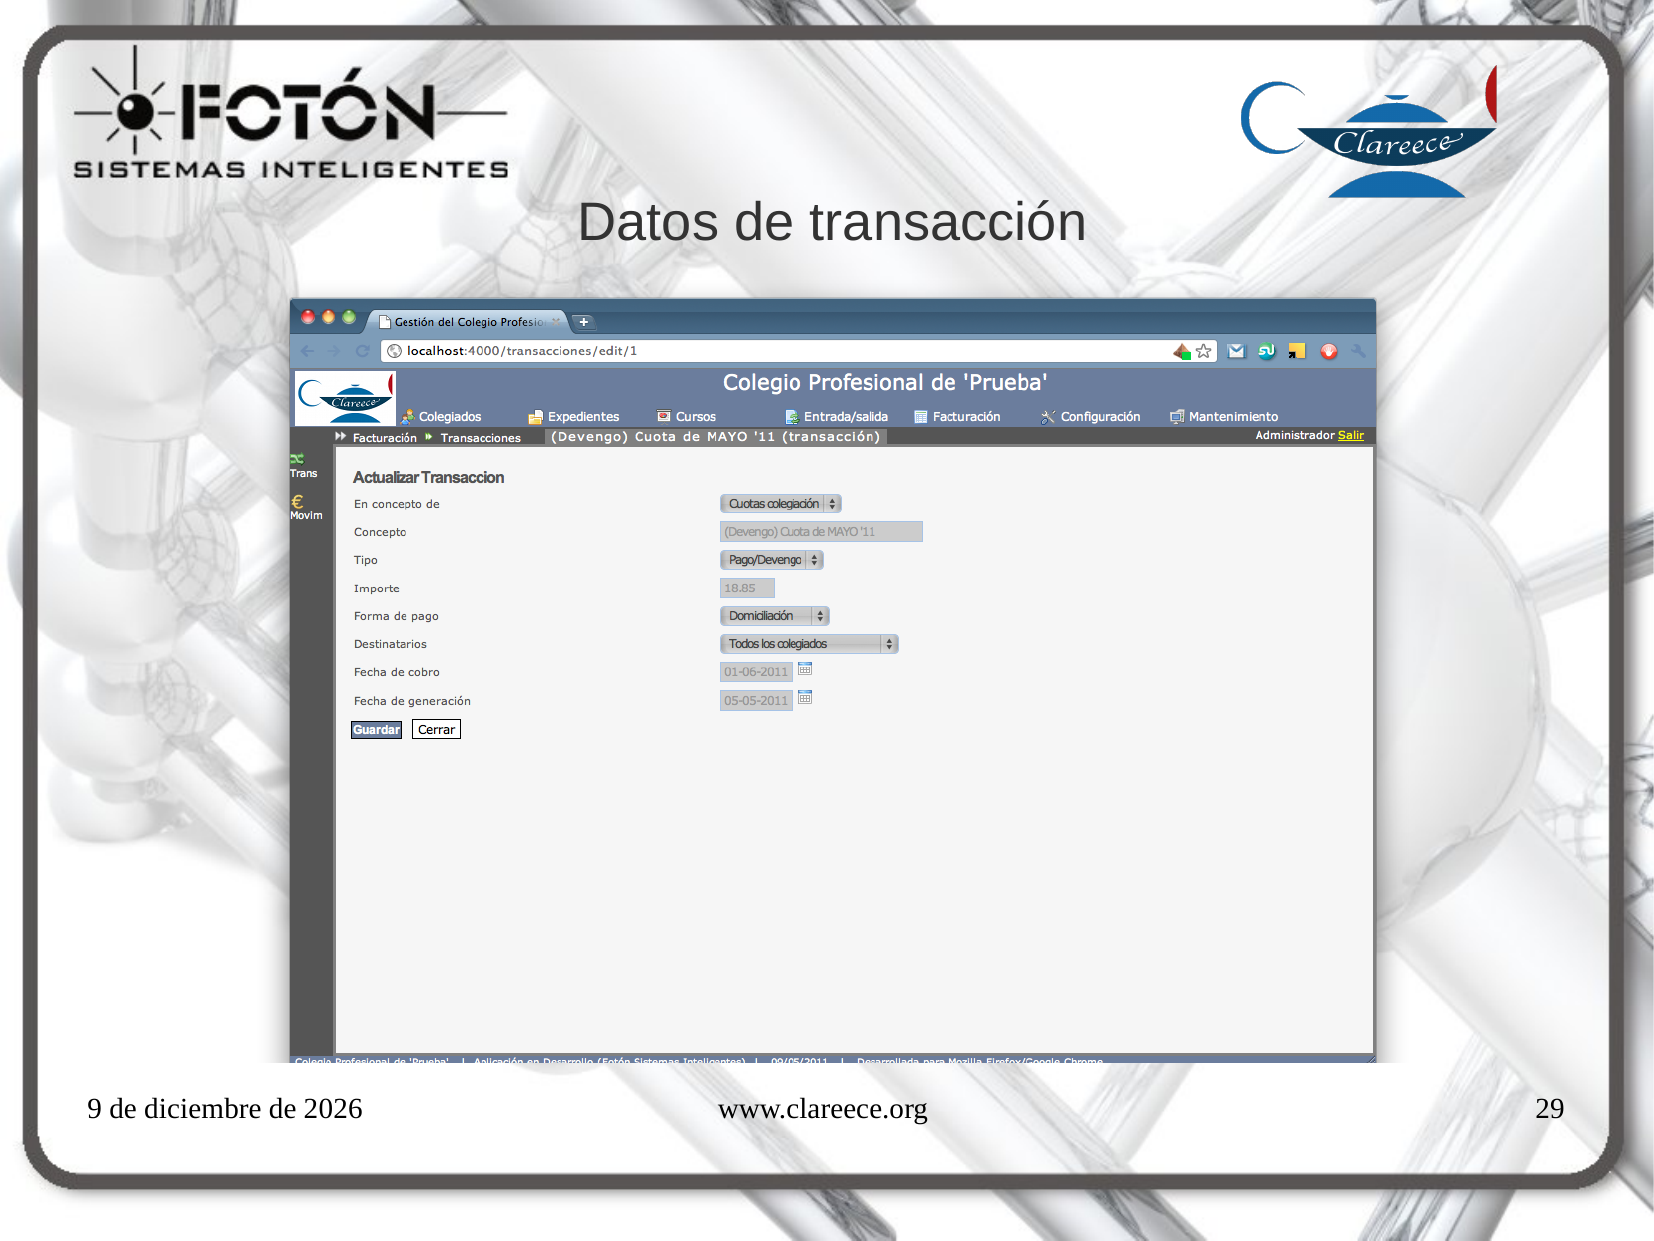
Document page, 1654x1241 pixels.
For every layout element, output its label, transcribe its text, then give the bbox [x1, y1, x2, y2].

title Datos de transacción [88, 177, 1577, 266]
picture [0, 0, 1654, 1241]
